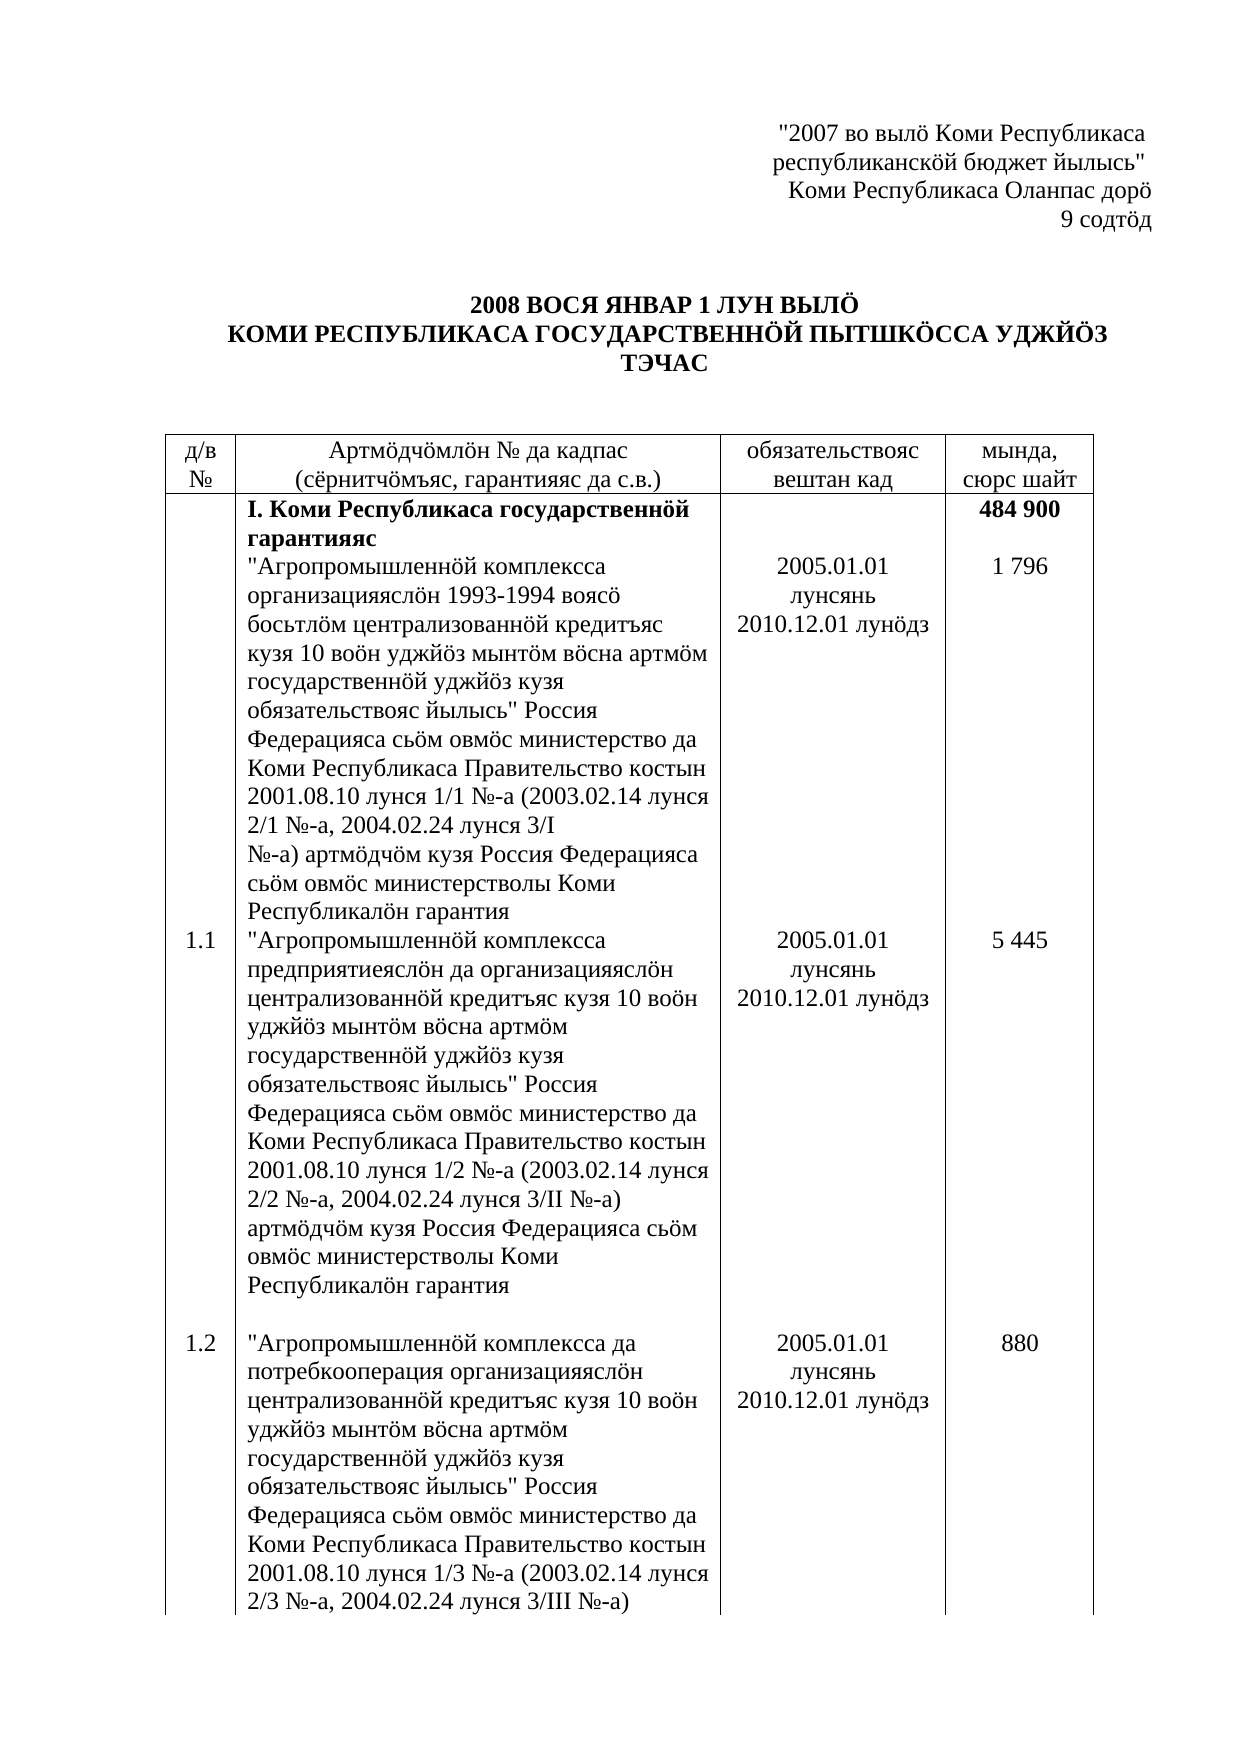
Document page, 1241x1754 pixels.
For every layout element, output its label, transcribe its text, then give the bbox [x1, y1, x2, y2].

table_header д/в № [166, 435, 235, 493]
text Коми Республикаса Оланпас дорö [177, 176, 1152, 204]
table_cell [721, 494, 945, 551]
table_header мында, сюрс шайт [946, 435, 1093, 493]
table_cell 1 796 [946, 551, 1093, 925]
table_cell [166, 494, 235, 551]
text "2007 во вылö Коми Республикаса [177, 118, 1152, 147]
table_cell I. Коми Республикаса государственнöй гарантияяс [236, 494, 720, 551]
table_cell 1.1 [166, 925, 235, 1328]
table_cell "Агропромышленнöй комплексса организацияяслöн 1993-1994 воясö босьтлöм централизованнöй кредитъяс кузя 10 воöн уджйöз мынтöм вöсна артмöм государственнöй уджйöз кузя обязательствояс йылысь" Россия Федерацияса сьöм овмöс министерство да Коми Республикаса Правительство костын 2001.08.10 лунся 1/1 №-а (2003.02.14 лунся 2/1 №-а, 2004.02.24 лунся 3/I №-а) артмöдчöм кузя Россия Федерацияса сьöм овмöс министерстволы Коми Республикалöн гарантия [236, 551, 720, 925]
table_cell "Агропромышленнöй комплексса предприятиеяслöн да организацияяслöн централизованнöй кредитъяс кузя 10 воöн уджйöз мынтöм вöсна артмöм государственнöй уджйöз кузя обязательствояс йылысь" Россия Федерацияса сьöм овмöс министерство да Коми Республикаса Правительство костын 2001.08.10 лунся 1/2 №-а (2003.02.14 лунся 2/2 №-а, 2004.02.24 лунся 3/II №-а) артмöдчöм кузя Россия Федерацияса сьöм овмöс министерстволы Коми Республикалöн гарантия [236, 925, 720, 1328]
table_cell 2005.01.01 лунсянь 2010.12.01 лунöдз [721, 551, 945, 925]
table_cell "Агропромышленнöй комплексса да потребкооперация организацияяслöн централизованнöй кредитъяс кузя 10 воöн уджйöз мынтöм вöсна артмöм государственнöй уджйöз кузя обязательствояс йылысь" Россия Федерацияса сьöм овмöс министерство да Коми Республикаса Правительство костын 2001.08.10 лунся 1/3 №-а (2003.02.14 лунся 2/3 №-а, 2004.02.24 лунся 3/III №-а) [236, 1328, 720, 1615]
table_cell 1.2 [166, 1328, 235, 1615]
text КОМИ РЕСПУБЛИКАСА ГОСУДАРСТВЕННÖЙ ПЫТШКÖССА УДЖЙÖЗ ТЭЧАС [177, 319, 1152, 377]
text 2008 ВОСЯ ЯНВАР 1 ЛУН ВЫЛÖ [177, 291, 1152, 319]
table_cell 484 900 [946, 494, 1093, 551]
text 9 содтöд [177, 204, 1152, 233]
table_cell 2005.01.01 лунсянь 2010.12.01 лунöдз [721, 925, 945, 1328]
text республиканскöй бюджет йылысь" [177, 147, 1152, 176]
table_cell 2005.01.01 лунсянь 2010.12.01 лунöдз [721, 1328, 945, 1615]
table_header обязательствояс вештан кад [721, 435, 945, 493]
table_cell 880 [946, 1328, 1093, 1615]
table_cell 5 445 [946, 925, 1093, 1328]
table_cell [166, 551, 235, 925]
table_header Артмöдчöмлöн № да кадпас (сёрнитчöмъяс, гарантияяс да с.в.) [236, 435, 720, 493]
